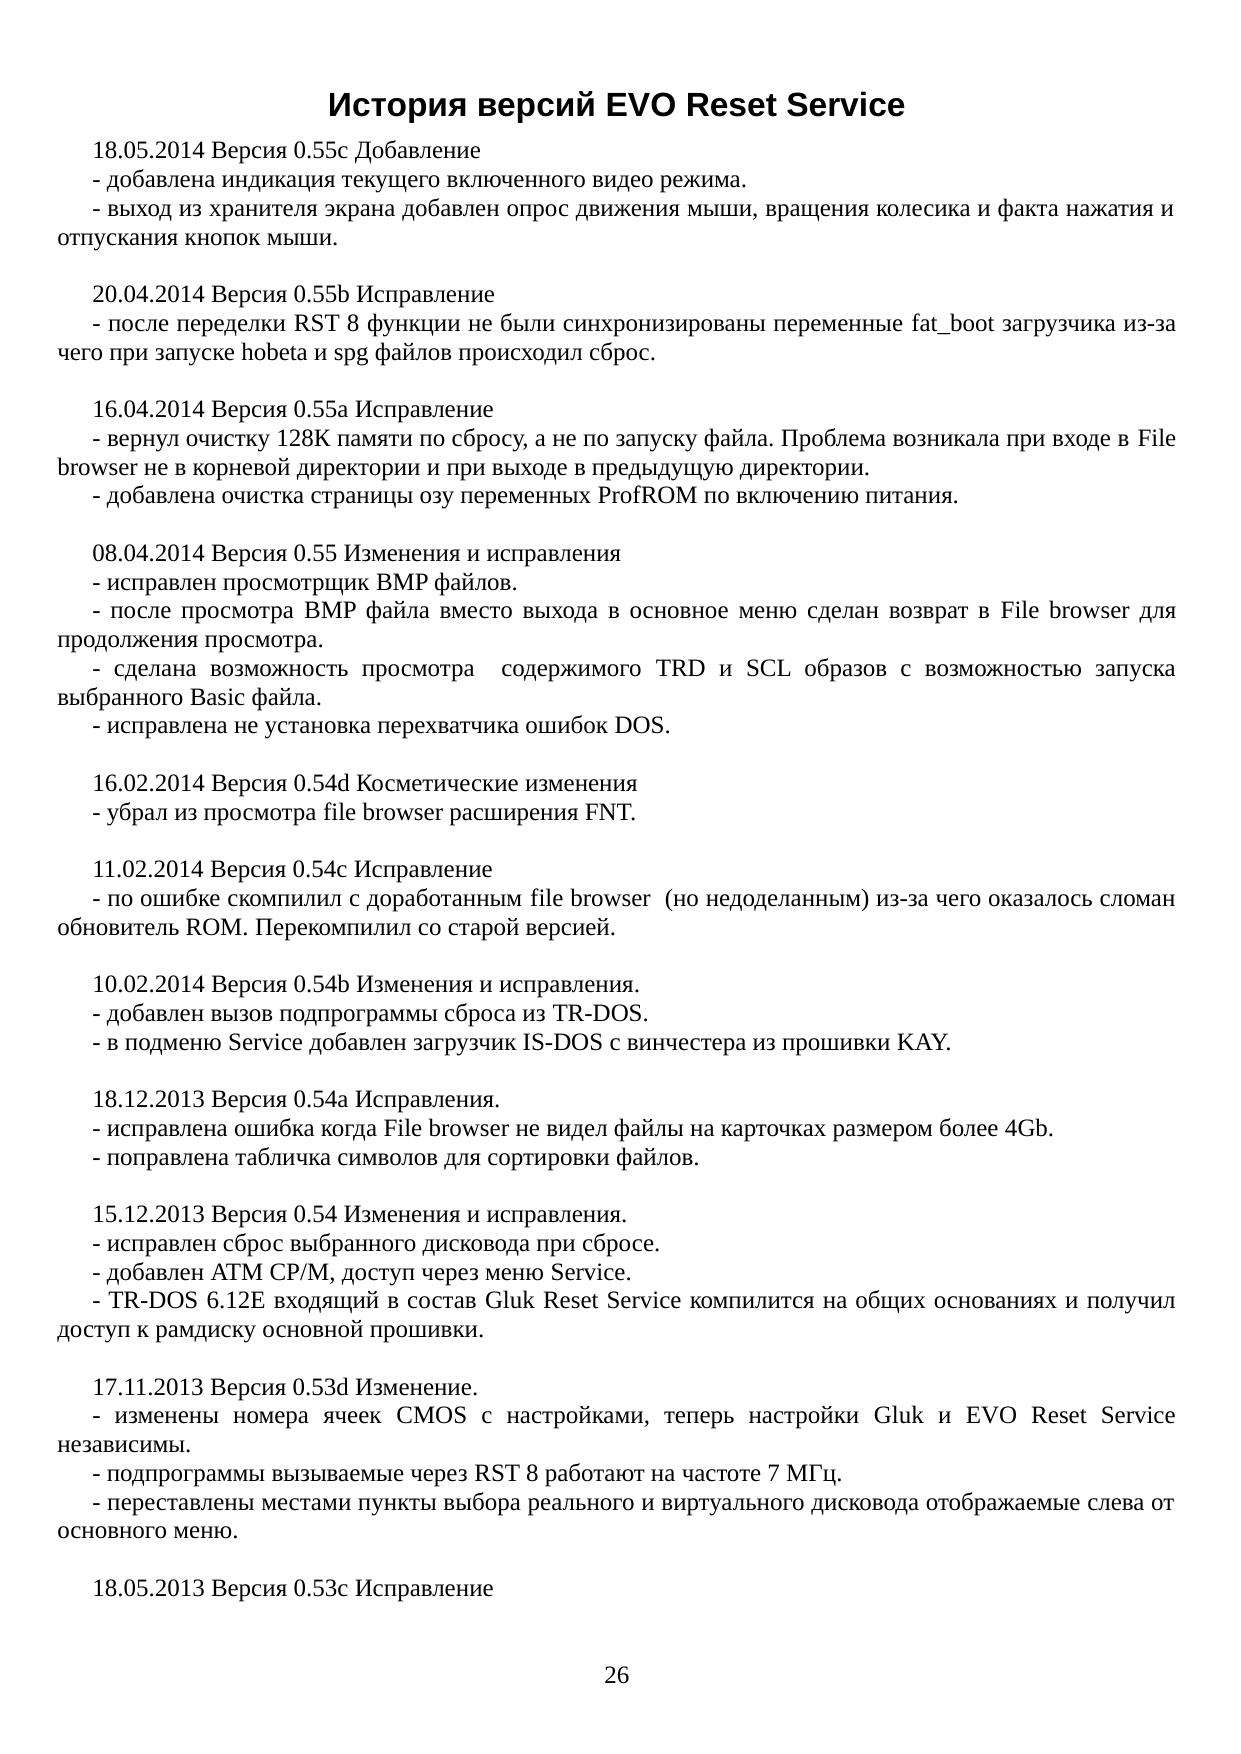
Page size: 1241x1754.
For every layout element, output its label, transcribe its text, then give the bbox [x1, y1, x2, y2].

text 15.12.2013 Версия 0.54 Изменения и исправления. [57, 1199, 1176, 1228]
text - выход из хранителя экрана добавлен опрос движения мыши, вращения колесика и факта нажатия и отпускания кнопок мыши. [57, 193, 1176, 251]
text - добавлен вызов подпрограммы сброса из TR-DOS. [57, 998, 1176, 1027]
text 11.02.2014 Версия 0.54c Исправление [57, 854, 1176, 883]
text 16.02.2014 Версия 0.54d Косметические изменения [57, 768, 1176, 797]
text - после просмотра BMP файла вместо выхода в основное меню сделан возврат в File browser для продолжения просмотра. [57, 596, 1176, 653]
text 17.11.2013 Версия 0.53d Изменение. [57, 1372, 1176, 1401]
text 08.04.2014 Версия 0.55 Изменения и исправления [57, 538, 1176, 567]
text - исправлен просмотрщик BMP файлов. [57, 567, 1176, 596]
text - в подменю Service добавлен загрузчик IS-DOS с винчестера из прошивки KAY. [57, 1027, 1176, 1056]
text 18.12.2013 Версия 0.54a Исправления. [57, 1084, 1176, 1113]
text - по ошибке скомпилил с доработанным file browser (но недоделанным) из-за чего оказалось сломан обновитель ROM. Перекомпилил со старой версией. [57, 883, 1176, 941]
text - изменены номера ячеек CMOS с настройками, теперь настройки Gluk и EVO Reset Service независимы. [57, 1401, 1176, 1458]
text - после переделки RST 8 функции не были синхронизированы переменные fat_boot загрузчика из-за чего при запуске hobeta и spg файлов происходил сброс. [57, 308, 1176, 366]
text - исправлен сброс выбранного дисковода при сбросе. [57, 1228, 1176, 1257]
text 18.05.2014 Версия 0.55c Добавление [57, 136, 1176, 164]
text - вернул очистку 128К памяти по сбросу, а не по запуску файла. Проблема возникала при входе в File browser не в корневой директории и при выходе в предыдущую директории. [57, 423, 1176, 481]
text - поправлена табличка символов для сортировки файлов. [57, 1142, 1176, 1171]
text - добавлена индикация текущего включенного видео режима. [57, 164, 1176, 193]
text - добавлен ATM CP/M, доступ через меню Service. [57, 1257, 1176, 1286]
text 10.02.2014 Версия 0.54b Изменения и исправления. [57, 969, 1176, 998]
text - исправлена ошибка когда File browser не видел файлы на карточках размером более 4Gb. [57, 1113, 1176, 1142]
text 16.04.2014 Версия 0.55a Исправление [57, 394, 1176, 423]
text 18.05.2013 Версия 0.53c Исправление [57, 1573, 1176, 1602]
text - TR-DOS 6.12E входящий в состав Gluk Reset Service компилится на общих основаниях и получил доступ к рамдиску основной прошивки. [57, 1286, 1176, 1343]
text - переставлены местами пункты выбора реального и виртуального дисковода отображаемые слева от основного меню. [57, 1487, 1176, 1544]
text - убрал из просмотра file browser расширения FNT. [57, 797, 1176, 826]
subtitle История версий EVO Reset Service [57, 84, 1176, 123]
text 20.04.2014 Версия 0.55b Исправление [57, 279, 1176, 308]
text - исправлена не установка перехватчика ошибок DOS. [57, 711, 1176, 739]
text - подпрограммы вызываемые через RST 8 работают на частоте 7 МГц. [57, 1458, 1176, 1487]
text - сделана возможность просмотра содержимого TRD и SCL образов с возможностью запуска выбранного Basic файла. [57, 653, 1176, 711]
text - добавлена очистка страницы озу переменных ProfROM по включению питания. [57, 481, 1176, 509]
